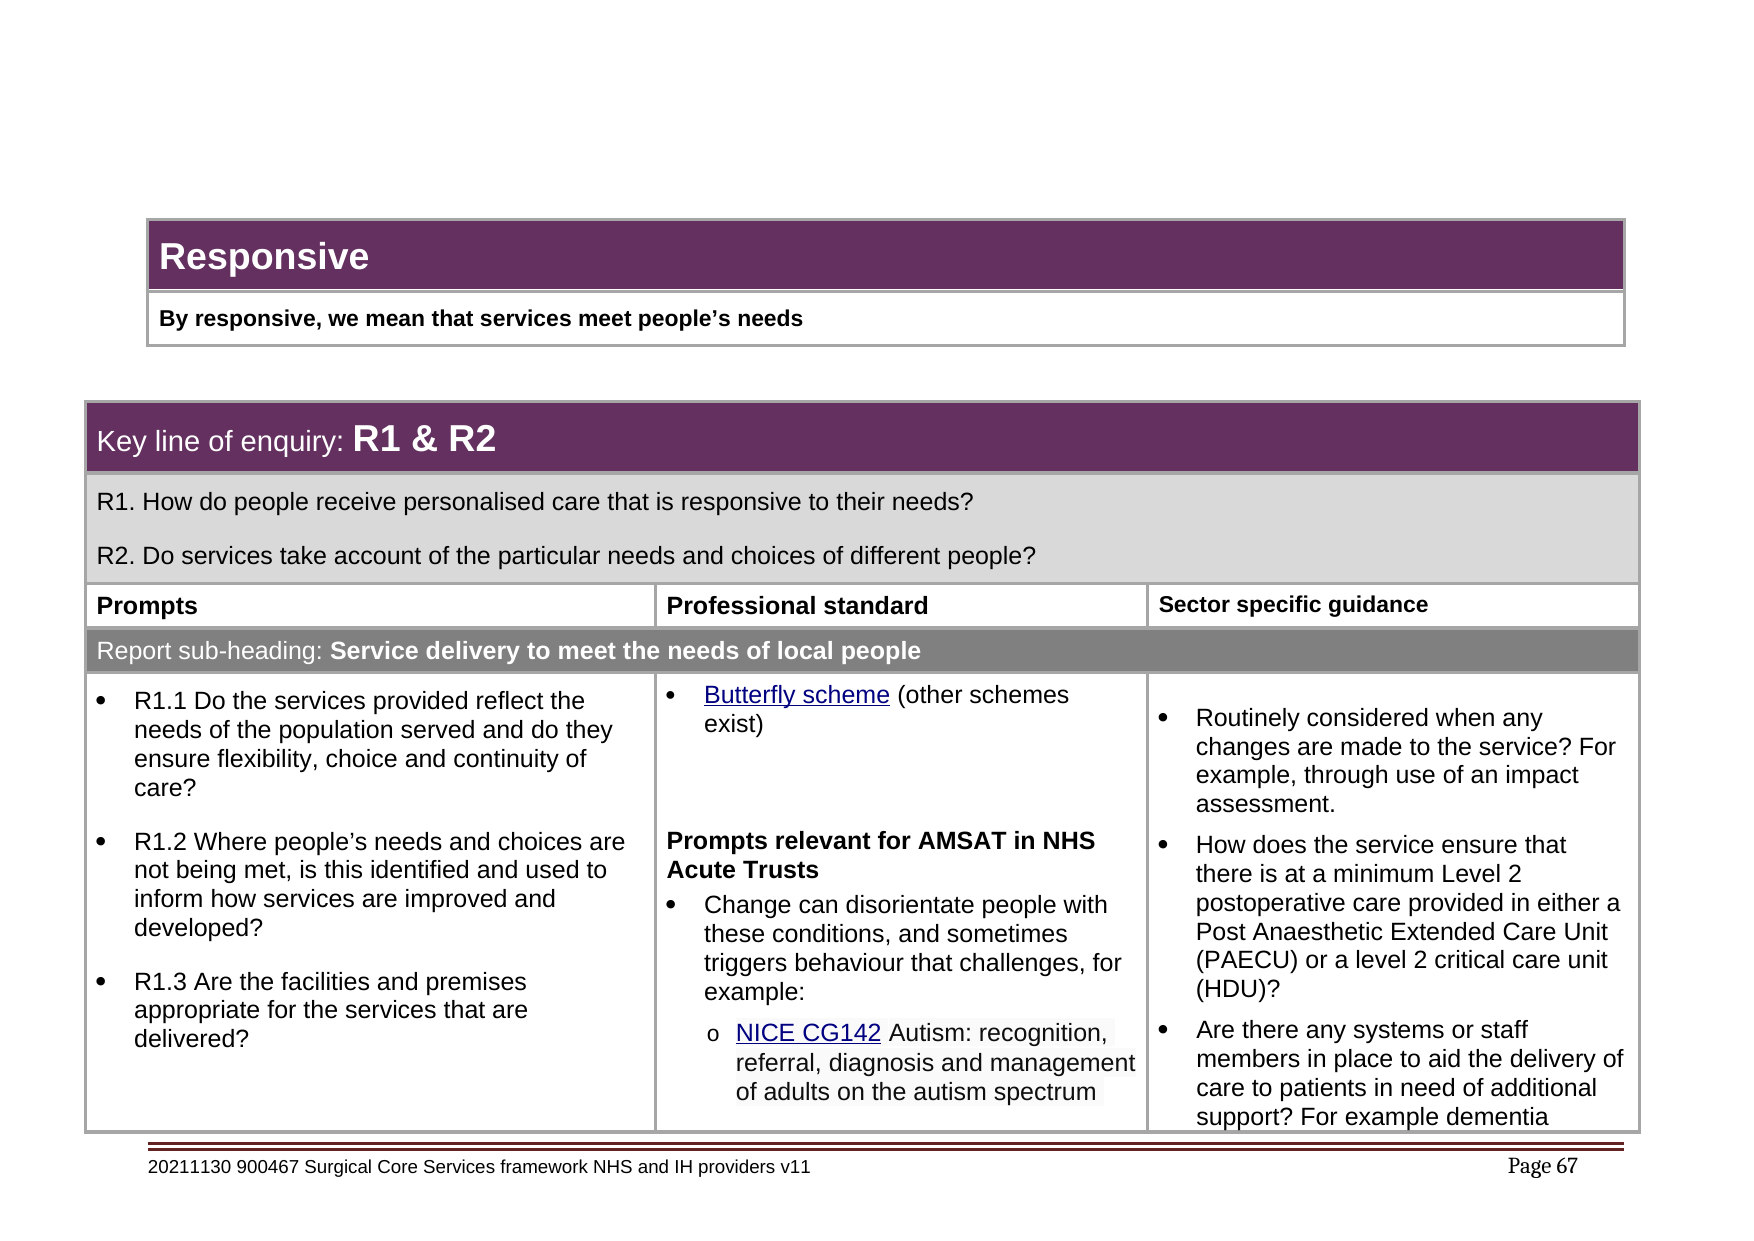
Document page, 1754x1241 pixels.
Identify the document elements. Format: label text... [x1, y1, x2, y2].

table_cell Routinely considered when any changes are made to the service? For example, through use of an impact assessment. How does the service ensure that there is at a minimum Level 2 postoperative care provided in either a Post Anaesthetic Extended Care Unit (PAECU) or a level 2 critical care unit (HDU)? Are there any systems or staff members in place to aid the delivery of care to patients in need of additional support? For example dementia [1149, 674, 1638, 1130]
table_cell Professional standard [657, 585, 1146, 626]
table_cell R1.1 Do the services provided reflect the needs of the population served and do they ensure flexibility, choice and continuity of care? R1.2 Where people’s needs and choices are not being met, is this identified and used to inform how services are improved and developed? R1.3 Are the facilities and premises appropriate for the services that are delivered? [87, 674, 654, 1130]
table_header Key line of enquiry: R1 & R2 [87, 403, 1638, 471]
table_cell Sector specific guidance [1149, 585, 1638, 626]
table_cell Prompts [87, 585, 654, 626]
table_cell Report sub-heading: Service delivery to meet the needs of local people [87, 630, 1638, 671]
table_cell By responsive, we mean that services meet people’s needs [149, 293, 1623, 344]
table_header Responsive [149, 221, 1623, 289]
table_cell R1. How do people receive personalised care that is responsive to their needs? R2. Do services take account of the particular needs and choices of different people? [87, 475, 1638, 582]
table_cell Butterfly scheme (other schemes exist) Prompts relevant for AMSAT in NHS Acute Trusts Change can disorientate people with these conditions, and sometimes triggers behaviour that challenges, for example: NICE CG142 Autism: recognition, referral, diagnosis and management of adults on the autism spectrum [657, 674, 1146, 1130]
